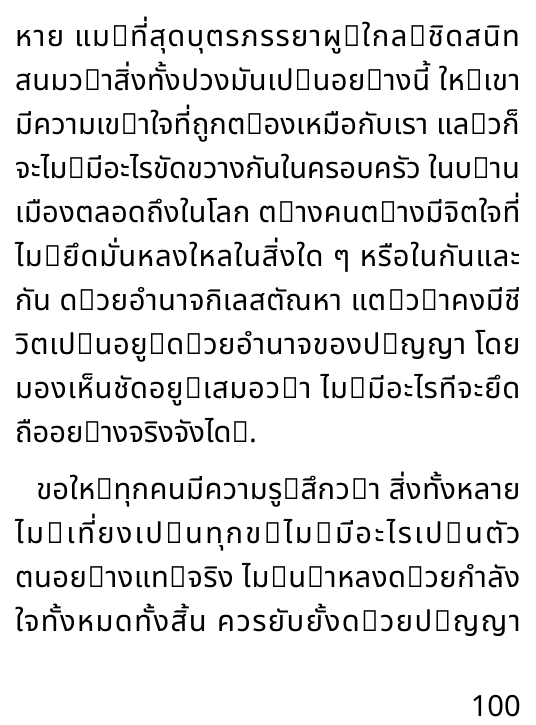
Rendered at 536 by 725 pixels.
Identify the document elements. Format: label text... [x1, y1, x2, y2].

text ขอใหทุกคนมีความรูสึกวา สิ่งทั้งหลายไมเที่ยงเปนทุกขไมมีอะไรเปนตัวตนอยางแทจริง ไมนาหลงดวยกําลังใจทั้งหมดทั้งสิ้น ควรยับยั้งดวยปญญา [15, 468, 521, 644]
text หาย แมที่สุดบุตรภรรยาผูใกลชิดสนิทสนมวาสิ่งทั้งปวงมันเปนอยางนี้ ใหเขามีความเขาใจที่ถูกตองเหมือกับเรา แลวก็จะไมมีอะไรขัดขวางกันในครอบครัว ในบานเมืองตลอดถึงในโลก ตางคนตางมีจิตใจที่ไมยึดมั่นหลงใหลในสิ่งใด ๆ หรือในกันและกัน ดวยอํานาจกิเลสตัณหา แตวาคงมีชีวิตเปนอยูดวยอํานาจของปญญา โดยมองเห็นชัดอยูเสมอวา ไมมีอะไรทีจะยึดถืออยางจริงจังได. [15, 15, 521, 456]
